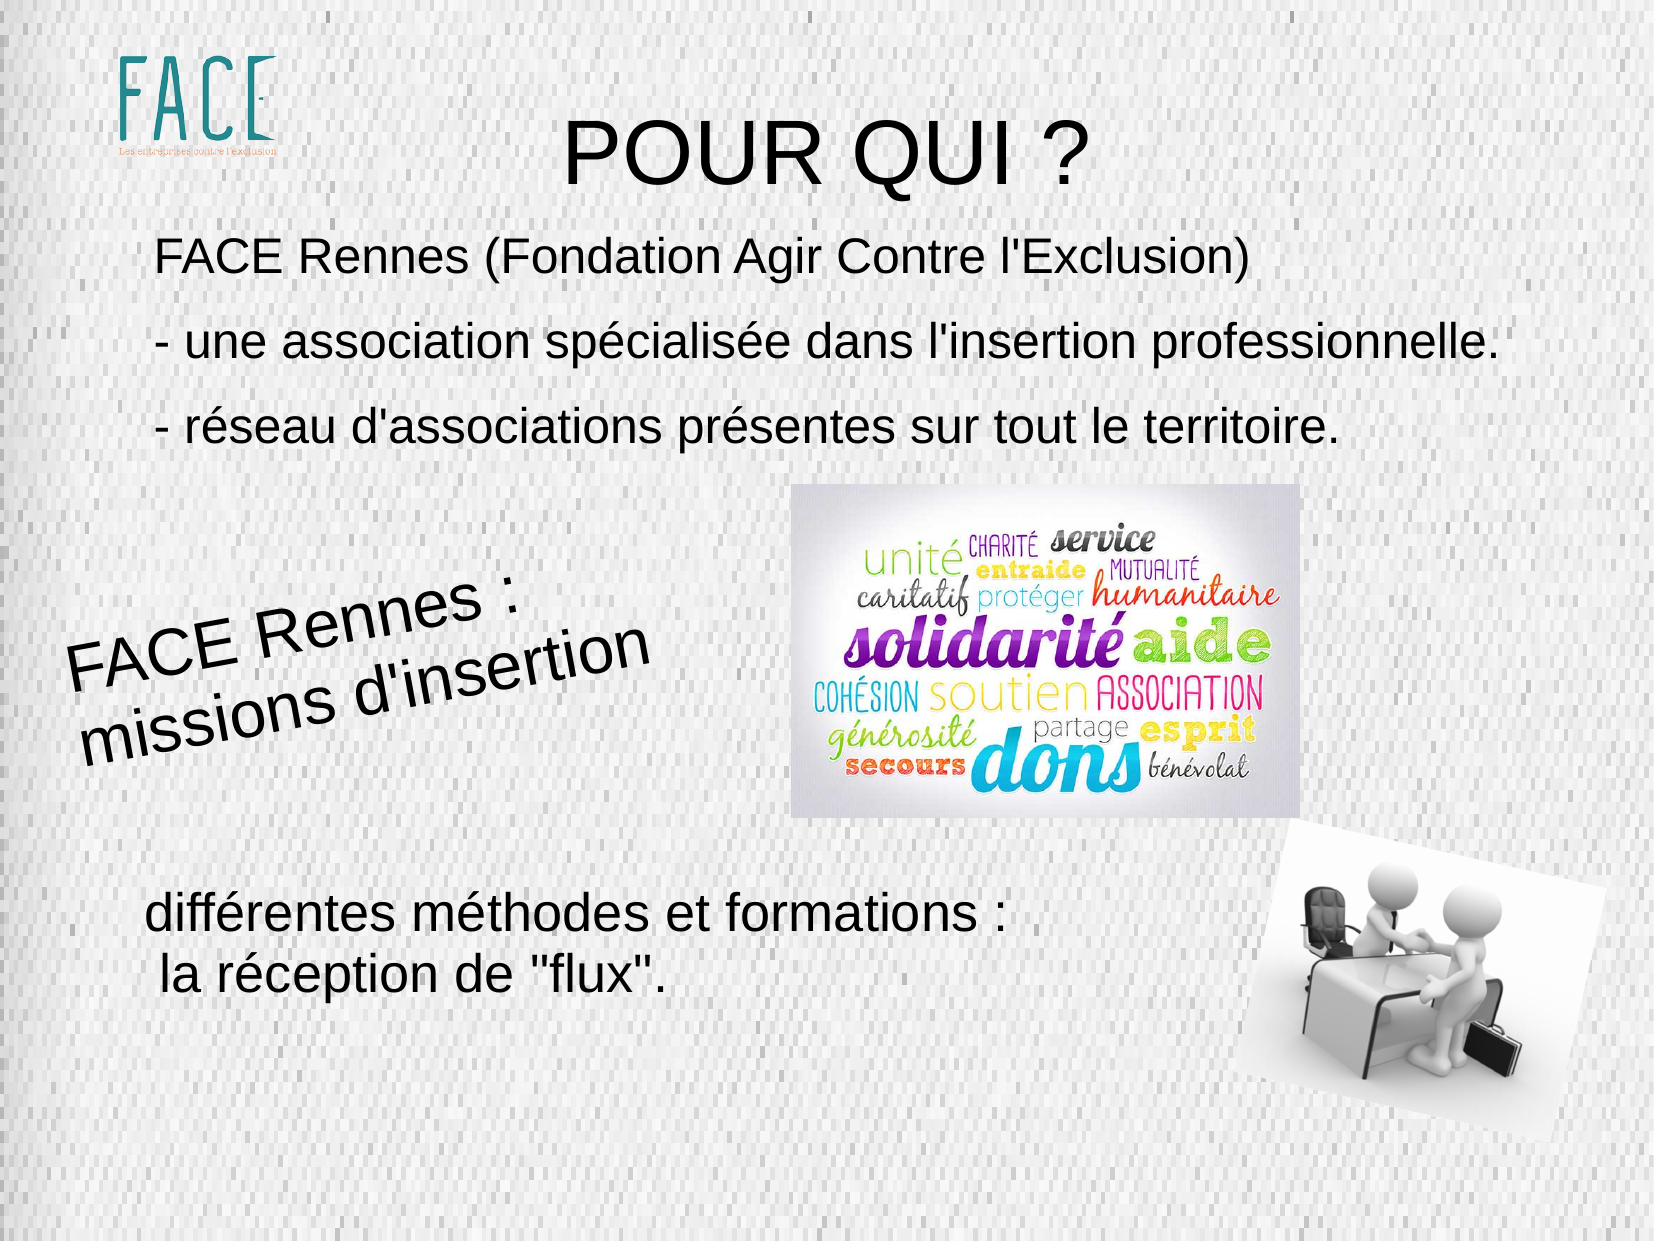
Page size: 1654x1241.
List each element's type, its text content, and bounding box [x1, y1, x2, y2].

list FACE Rennes (Fondation Agir Contre l'Exclusion) - une association spécialisée dans l'insertion professionnelle. - réseau d'associations présentes sur tout le territoire. [82, 227, 1571, 745]
title POUR QUI ? [82, 49, 1571, 227]
picture [0, 0, 1654, 1241]
text_box FACE Rennes : missions d'insertion [8, 511, 745, 945]
text_box différentes méthodes et formations : la réception de "flux". [94, 814, 1193, 1072]
